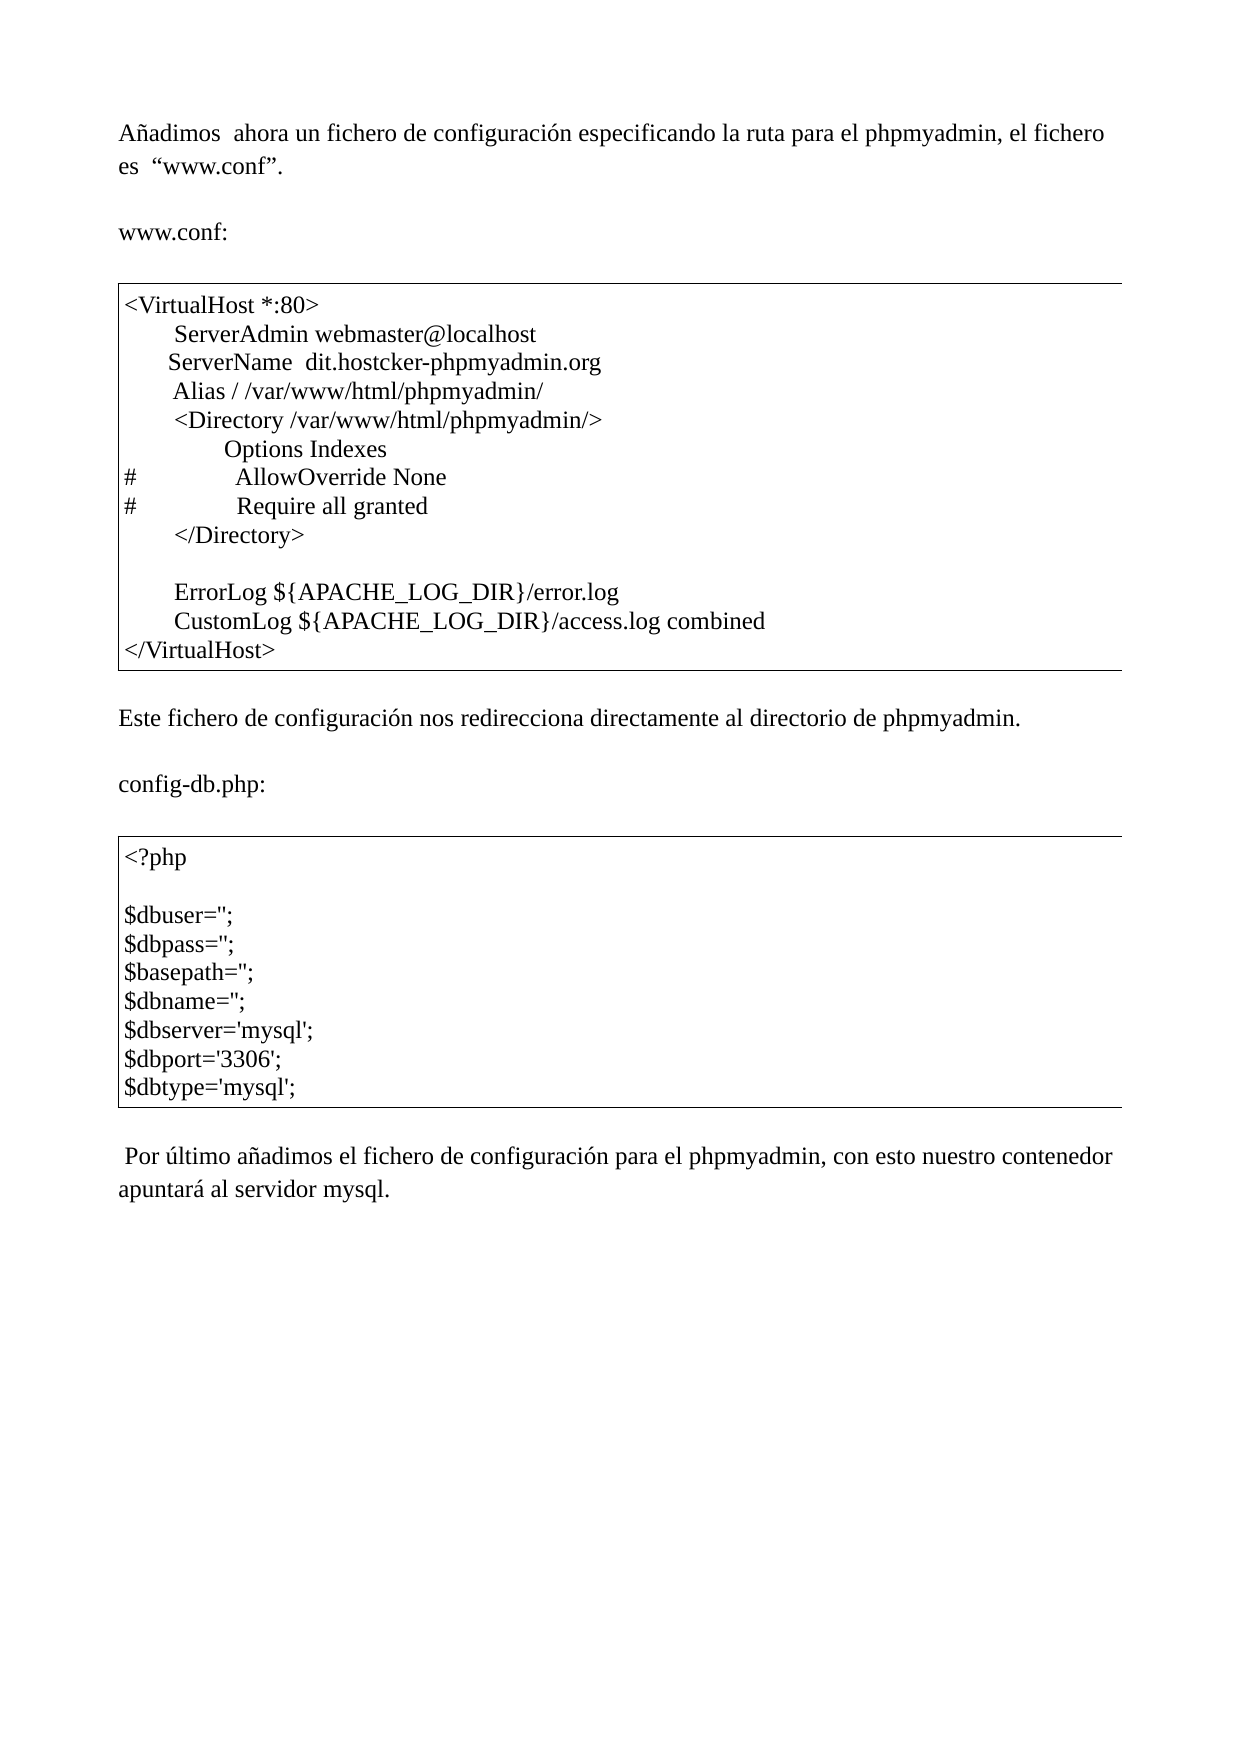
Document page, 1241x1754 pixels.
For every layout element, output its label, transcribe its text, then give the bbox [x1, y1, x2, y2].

text www.conf: [118, 217, 1122, 246]
text Añadimos ahora un fichero de configuración especificando la ruta para el phpmyadmin, el fichero es “www.conf”. [118, 118, 1122, 180]
text config-db.php: [118, 769, 1122, 798]
table_header <VirtualHost *:80> ServerAdmin webmaster@localhost ServerName dit.hostcker-phpmyadmin.org Alias / /var/www/html/phpmyadmin/ <Directory /var/www/html/phpmyadmin/> Options Indexes # AllowOverride None # Require all granted </Directory> ErrorLog ${APACHE_LOG_DIR}/error.log CustomLog ${APACHE_LOG_DIR}/access.log combined </VirtualHost> [119, 284, 1122, 669]
text Este fichero de configuración nos redirecciona directamente al directorio de phpmyadmin. [118, 703, 1122, 732]
text Por último añadimos el fichero de configuración para el phpmyadmin, con esto nuestro contenedor apuntará al servidor mysql. [118, 1141, 1122, 1203]
table_header <?php $dbuser=''; $dbpass=''; $basepath=''; $dbname=''; $dbserver='mysql'; $dbport='3306'; $dbtype='mysql'; [119, 837, 1122, 1107]
